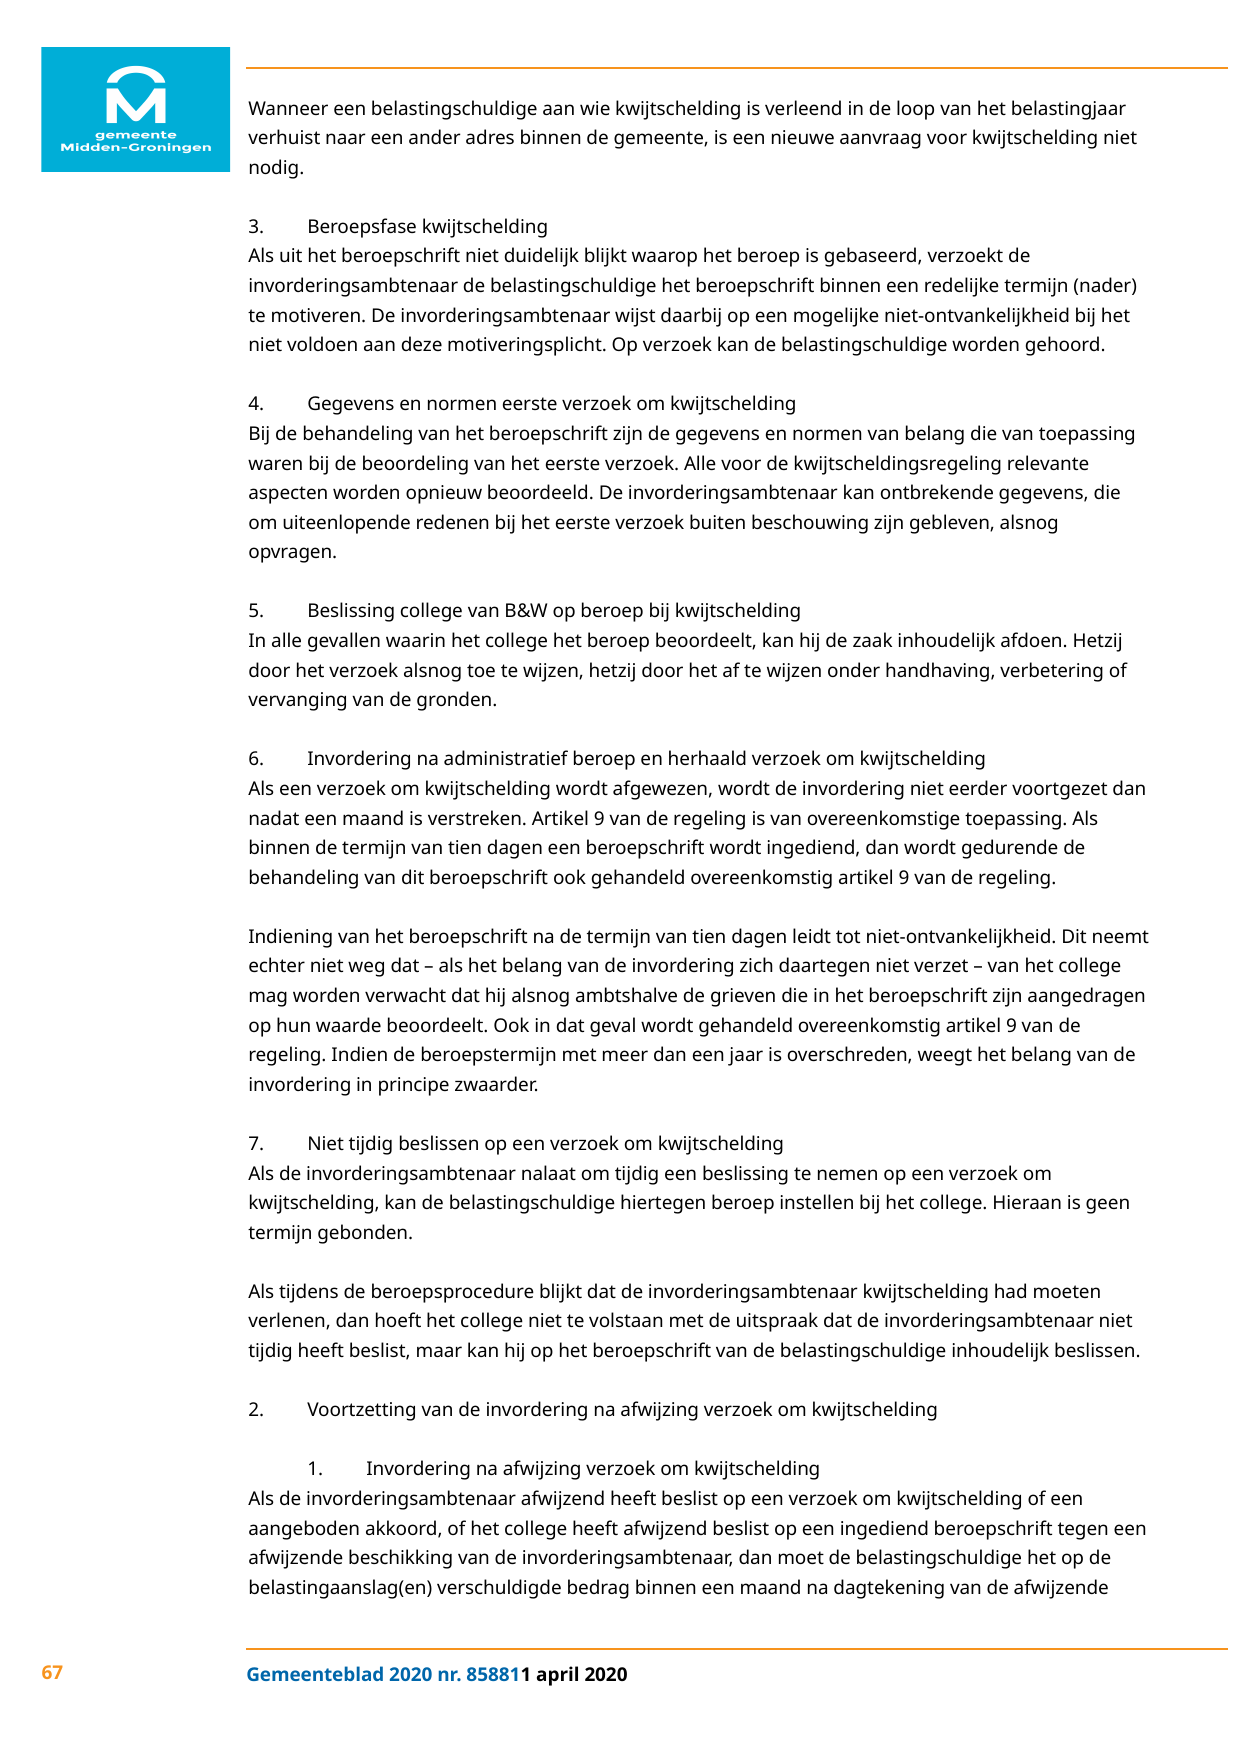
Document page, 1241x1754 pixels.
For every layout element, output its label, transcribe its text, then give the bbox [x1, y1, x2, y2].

text Als uit het beroepschrift niet duidelijk blijkt waarop het beroep is gebaseerd, verzoekt de invorderingsambtenaar de belastingschuldige het beroepschrift binnen een redelijke termijn (nader) te motiveren. De invorderingsambtenaar wijst daarbij op een mogelijke niet-ontvankelijkheid bij het niet voldoen aan deze motiveringsplicht. Op verzoek kan de belastingschuldige worden gehoord. [248, 243, 1152, 357]
list Invordering na administratief beroep en herhaald verzoek om kwijtschelding [248, 746, 1152, 771]
text Wanneer een belastingschuldige aan wie kwijtschelding is verleend in de loop van het belastingjaar verhuist naar een ander adres binnen de gemeente, is een nieuwe aanvraag voor kwijtschelding niet nodig. [248, 95, 1152, 180]
text Als een verzoek om kwijtschelding wordt afgewezen, wordt de invordering niet eerder voortgezet dan nadat een maand is verstreken. Artikel 9 van de regeling is van overeenkomstige toepassing. Als binnen de termijn van tien dagen een beroepschrift wordt ingediend, dan wordt gedurende de behandeling van dit beroepschrift ook gehandeld overeenkomstig artikel 9 van de regeling. [248, 775, 1152, 890]
text Indiening van het beroepschrift na de termijn van tien dagen leidt tot niet-ontvankelijkheid. Dit neemt echter niet weg dat – als het belang van de invordering zich daartegen niet verzet – van het college mag worden verwacht dat hij alsnog ambtshalve de grieven die in het beroepschrift zijn aangedragen op hun waarde beoordeelt. Ook in dat geval wordt gehandeld overeenkomstig artikel 9 van de regeling. Indien de beroepstermijn met meer dan een jaar is overschreden, weegt het belang van de invordering in principe zwaarder. [248, 923, 1152, 1097]
list Voortzetting van de invordering na afwijzing verzoek om kwijtschelding [248, 1396, 1152, 1422]
text In alle gevallen waarin het college het beroep beoordeelt, kan hij de zaak inhoudelijk afdoen. Hetzij door het verzoek alsnog toe te wijzen, hetzij door het af te wijzen onder handhaving, verbetering of vervanging van de gronden. [248, 627, 1152, 712]
text Bij de behandeling van het beroepschrift zijn de gegevens en normen van belang die van toepassing waren bij de beoordeling van het eerste verzoek. Alle voor de kwijtscheldingsregeling relevante aspecten worden opnieuw beoordeeld. De invorderingsambtenaar kan ontbrekende gegevens, die om uiteenlopende redenen bij het eerste verzoek buiten beschouwing zijn gebleven, alsnog opvragen. [248, 420, 1152, 564]
text Als de invorderingsambtenaar afwijzend heeft beslist op een verzoek om kwijtschelding of een aangeboden akkoord, of het college heeft afwijzend beslist op een ingediend beroepschrift tegen een afwijzende beschikking van de invorderingsambtenaar, dan moet de belastingschuldige het op de belastingaanslag(en) verschuldigde bedrag binnen een maand na dagtekening van de afwijzende [248, 1485, 1152, 1600]
picture [107, 89, 165, 122]
list Niet tijdig beslissen op een verzoek om kwijtschelding [248, 1130, 1152, 1156]
picture [184, 146, 190, 153]
text Als de invorderingsambtenaar nalaat om tijdig een beslissing te nemen op een verzoek om kwijtschelding, kan de belastingschuldige hiertegen beroep instellen bij het college. Hieraan is geen termijn gebonden. [248, 1160, 1152, 1245]
list Invordering na afwijzing verzoek om kwijtschelding [307, 1456, 1152, 1481]
picture [108, 66, 164, 82]
list Beslissing college van B&W op beroep bij kwijtschelding [248, 598, 1152, 623]
list Beroepsfase kwijtschelding [248, 213, 1152, 239]
text Als tijdens de beroepsprocedure blijkt dat de invorderingsambtenaar kwijtschelding had moeten verlenen, dan hoeft het college niet te volstaan met de uitspraak dat de invorderingsambtenaar niet tijdig heeft beslist, maar kan hij op het beroepschrift van de belastingschuldige inhoudelijk beslissen. [248, 1278, 1152, 1363]
list Gegevens en normen eerste verzoek om kwijtschelding [248, 391, 1152, 416]
